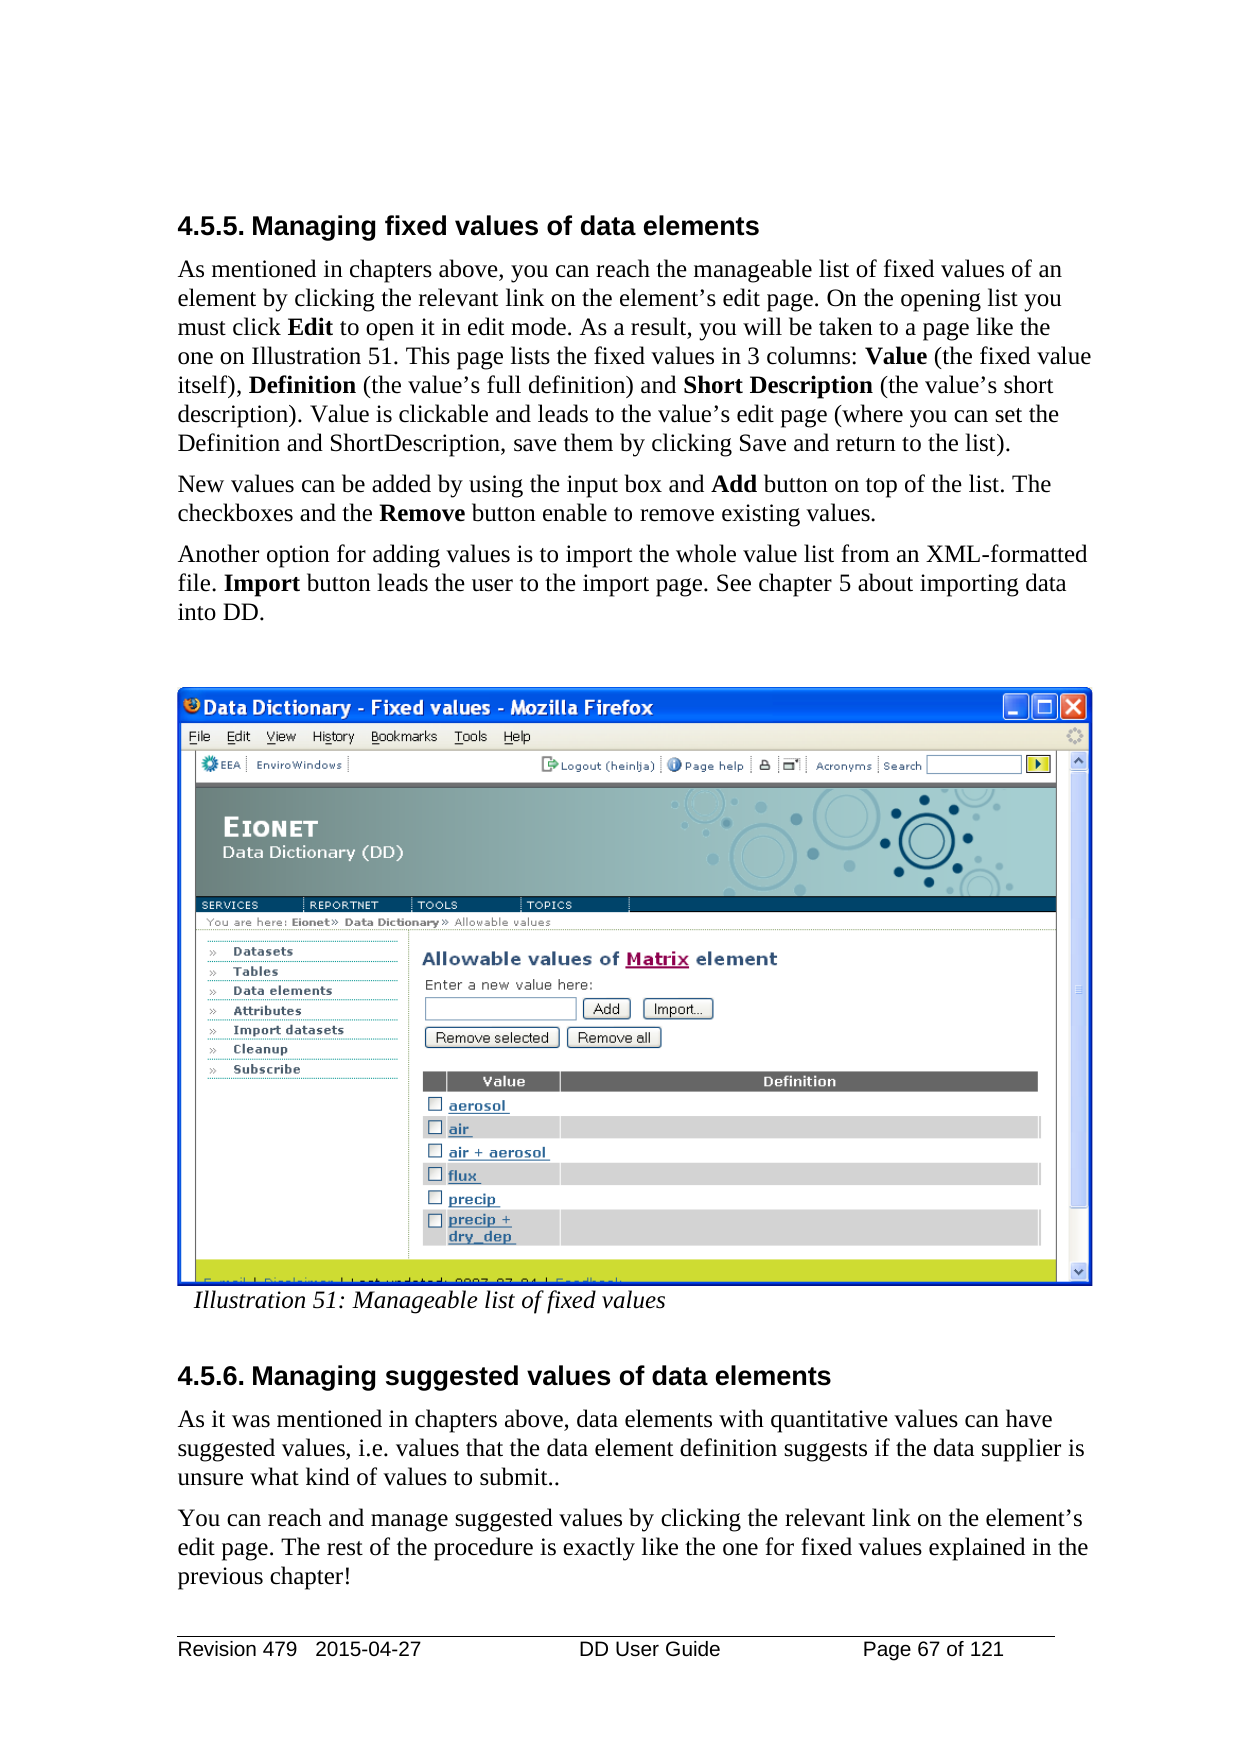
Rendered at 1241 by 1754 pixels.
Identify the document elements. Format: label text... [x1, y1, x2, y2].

text As mentioned in chapters above, you can reach the manageable list of fixed values of an element by clicking the relevant link on the element’s edit page. On the opening list you must click Edit to open it in edit mode. As a result, you will be taken to a page like the one on Illustration 51. This page lists the fixed values in 3 columns: Value (the fixed value itself), Definition (the value’s full definition) and Short Description (the value’s short description). Value is clickable and leads to the value’s edit page (where you can set the Definition and ShortDescription, save them by clicking Save and return to the list). [177, 254, 1092, 457]
text Illustration 51: Manageable list of fixed values [194, 1286, 1076, 1314]
subtitle Managing suggested values of data elements [177, 1360, 1092, 1391]
text As it was mentioned in chapters above, data elements with quantitative values can have suggested values, i.e. values that the data element definition suggests if the data supplier is unsure what kind of values to submit.. [177, 1403, 1092, 1491]
picture [177, 687, 1093, 1286]
subtitle Managing fixed values of data elements [177, 210, 1092, 241]
text You can reach and manage suggested values by clicking the relevant link on the element’s edit page. The rest of the procedure is exactly like the one for fixed values explained in the previous chapter! [177, 1502, 1092, 1590]
text New values can be added by using the input box and Add button on top of the list. The checkboxes and the Remove button enable to remove existing values. [177, 469, 1092, 527]
text Another option for adding values is to import the whole value list from an XML-formatted file. Import button leads the user to the import page. See chapter 5 about importing data into DD. [177, 539, 1092, 626]
